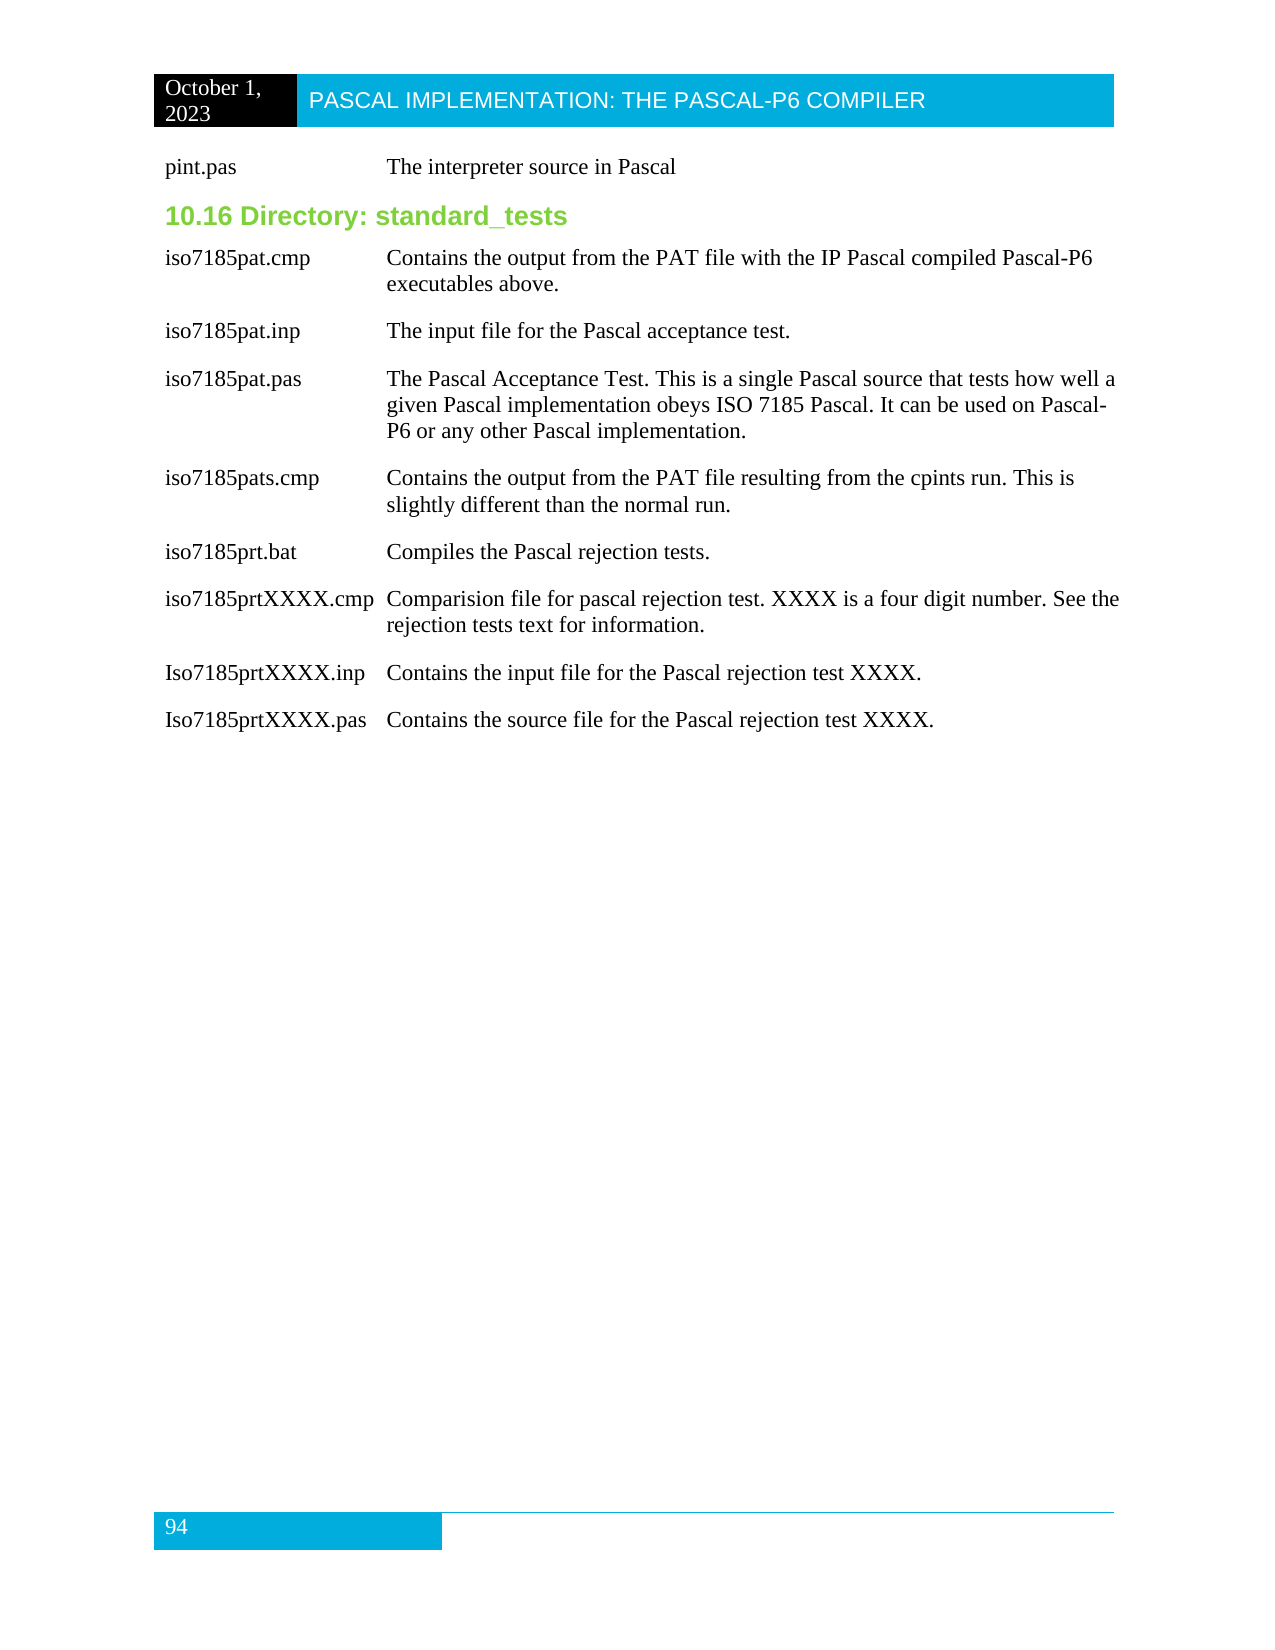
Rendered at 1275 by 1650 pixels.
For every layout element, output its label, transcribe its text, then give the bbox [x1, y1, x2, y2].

text iso7185pat.pas The Pascal Acceptance Test. This is a single Pascal source that tests how well a given Pascal implementation obeys ISO 7185 Pascal. It can be used on Pascal-P6 or any other Pascal implementation. [165, 364, 1125, 444]
subtitle Directory: standard_tests [165, 200, 1125, 231]
text iso7185prt.bat Compiles the Pascal rejection tests. [165, 538, 1125, 564]
text iso7185prtXXXX.cmp Comparision file for pascal rejection test. XXXX is a four digit number. See the rejection tests text for information. [165, 585, 1125, 638]
text iso7185pats.cmp Contains the output from the PAT file resulting from the cpints run. This is slightly different than the normal run. [165, 464, 1125, 517]
text Iso7185prtXXXX.inp Contains the input file for the Pascal rejection test XXXX. [165, 659, 1125, 685]
text Iso7185prtXXXX.pas Contains the source file for the Pascal rejection test XXXX. [165, 706, 1125, 732]
text iso7185pat.cmp Contains the output from the PAT file with the IP Pascal compiled Pascal-P6 executables above. [165, 244, 1125, 297]
text pint.pas The interpreter source in Pascal [165, 153, 1125, 179]
text iso7185pat.inp The input file for the Pascal acceptance test. [165, 317, 1125, 344]
